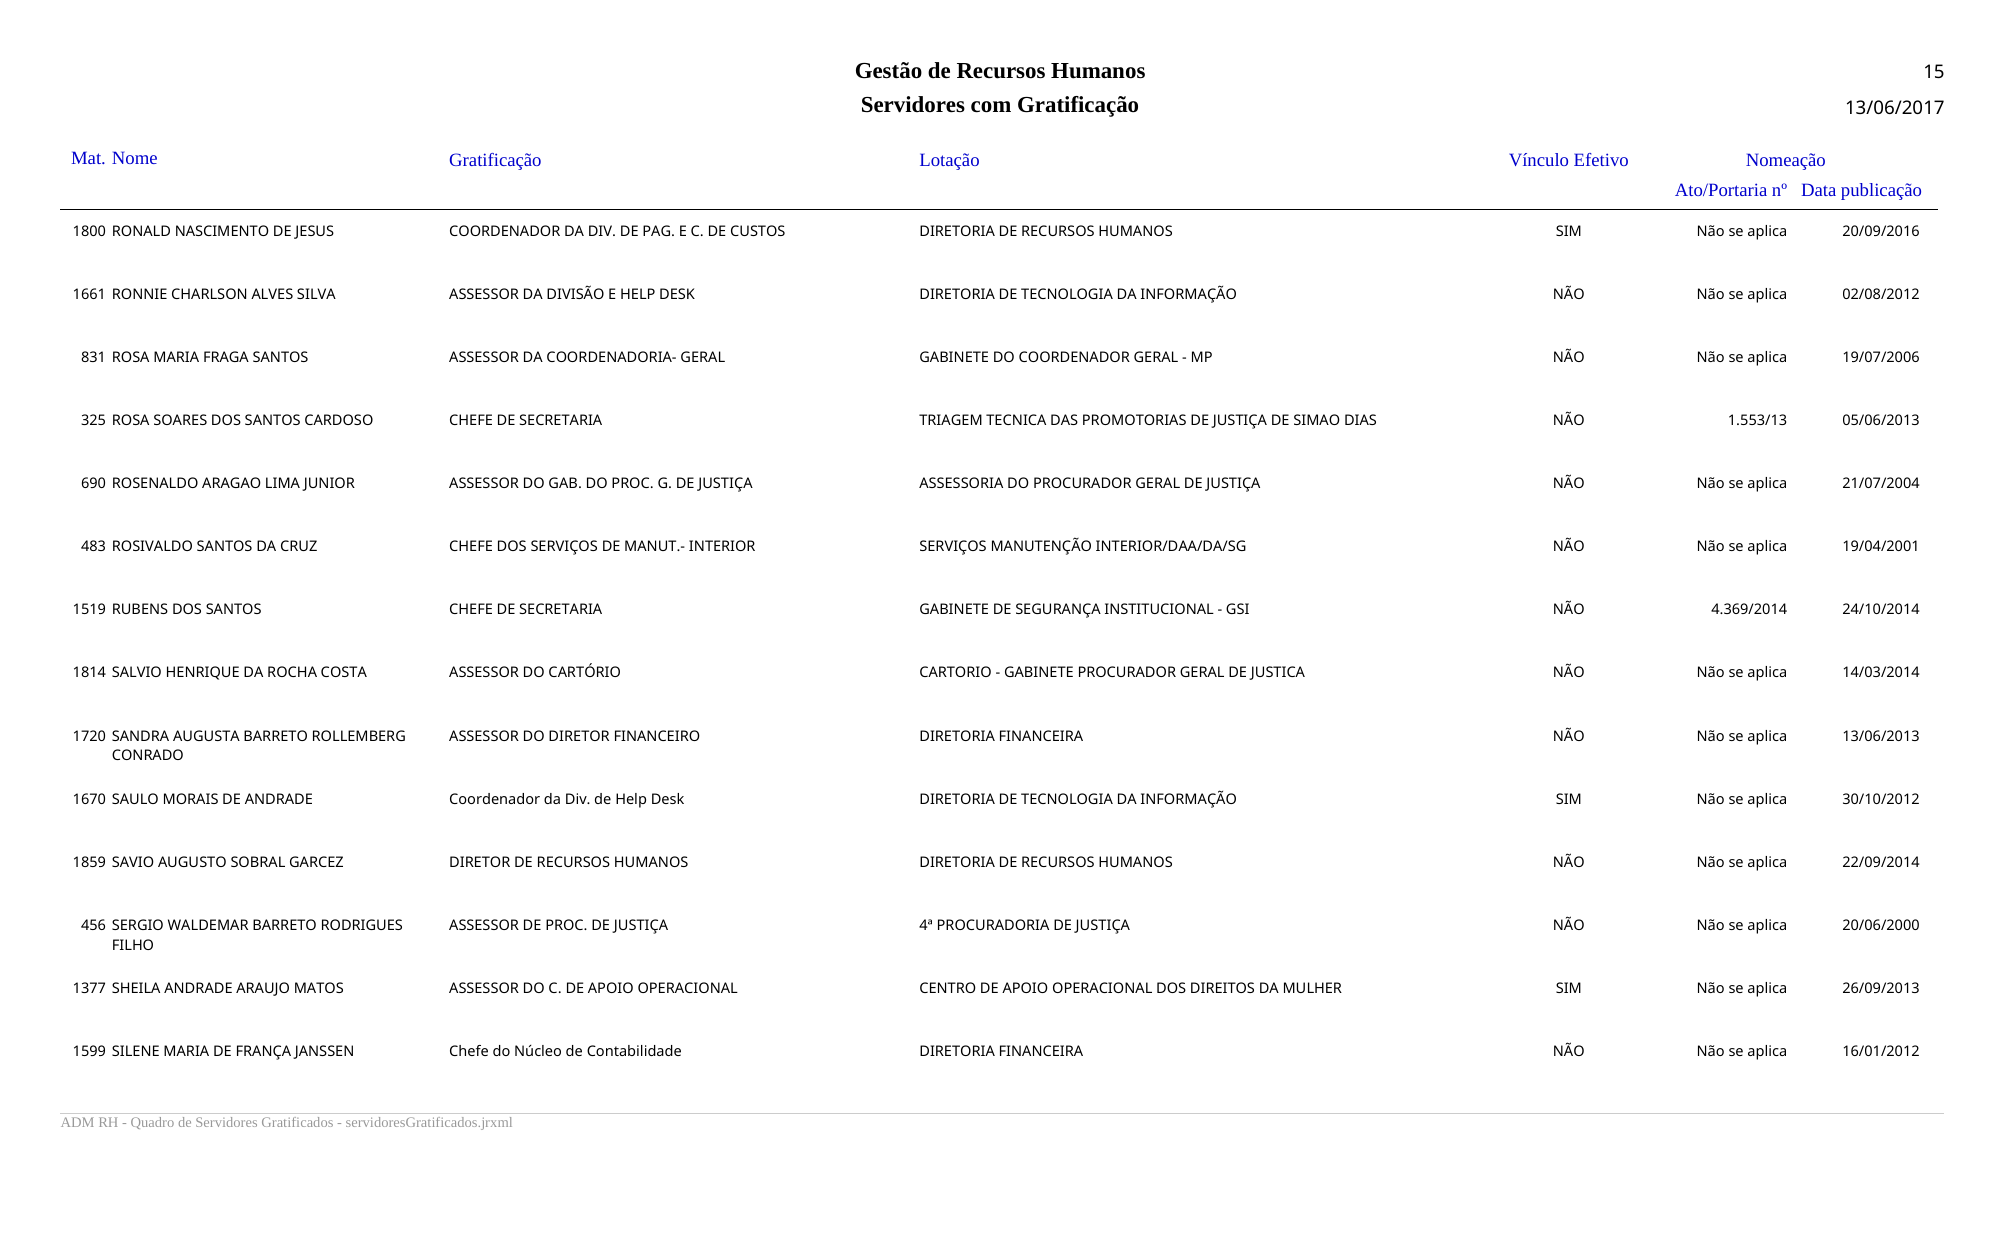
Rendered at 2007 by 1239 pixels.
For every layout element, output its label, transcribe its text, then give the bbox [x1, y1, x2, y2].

table_cell [1486, 565, 1495, 578]
table_cell [1787, 662, 1792, 691]
table_cell [1642, 725, 1649, 754]
table_cell 1377 [9, 978, 106, 1006]
table_cell [1920, 220, 2007, 249]
table_cell [1642, 501, 2007, 515]
table_cell 1800 [9, 220, 106, 249]
table_cell Data publicação [1787, 179, 1922, 208]
table_cell [1787, 789, 1792, 817]
table_cell [910, 943, 919, 957]
table_cell [910, 599, 919, 628]
table_cell [106, 662, 112, 691]
table_cell [1486, 536, 1495, 564]
table_cell [1486, 691, 1495, 704]
table_cell [910, 389, 919, 407]
table_cell [440, 852, 449, 880]
table_cell [440, 599, 449, 628]
table_cell [0, 957, 112, 975]
table_cell [910, 704, 919, 722]
table_cell [1486, 347, 1495, 375]
table_cell SAVIO AUGUSTO SOBRAL GARCEZ [112, 852, 440, 912]
table_cell [1642, 628, 2007, 641]
table_cell NÃO [1495, 852, 1642, 894]
table_cell [0, 473, 9, 501]
table_cell 19/07/2006 [1793, 347, 1919, 375]
table_cell [1920, 915, 2007, 943]
table_cell [106, 725, 112, 754]
table_cell GABINETE DE SEGURANÇA INSTITUCIONAL - GSI [919, 599, 1486, 659]
table_cell Servidores com Gratificação [213, 91, 1787, 123]
table_cell [0, 599, 9, 628]
table_cell [1642, 284, 1649, 312]
table_cell [910, 347, 919, 375]
table_cell [1922, 149, 2007, 177]
table_cell [910, 1020, 919, 1038]
table_cell [0, 894, 112, 912]
table_cell [0, 565, 112, 578]
table_cell 22/09/2014 [1793, 852, 1919, 880]
table_cell [1486, 641, 2007, 659]
table_cell 21/07/2004 [1793, 473, 1919, 501]
table_cell Ato/Portaria nº [1649, 179, 1787, 208]
table_cell [910, 326, 919, 343]
table_cell [1945, 59, 2007, 85]
table_cell [0, 789, 9, 817]
table_cell ASSESSOR DA DIVISÃO E HELP DESK [449, 284, 910, 343]
table_cell SHEILA ANDRADE ARAUJO MATOS [112, 978, 440, 1038]
table_cell [1486, 978, 1495, 1006]
table_cell Não se aplica [1649, 978, 1787, 1006]
table_cell 20/09/2016 [1793, 220, 1919, 249]
table_cell 26/09/2013 [1793, 978, 1919, 1006]
table_cell [910, 410, 919, 438]
table_cell DIRETORIA DE TECNOLOGIA DA INFORMAÇÃO [919, 789, 1486, 848]
table_cell [1486, 515, 2007, 533]
table_cell [1787, 599, 1792, 628]
table_cell [1486, 704, 2007, 722]
table_cell RONALD NASCIMENTO DE JESUS [112, 220, 440, 280]
table_cell NÃO [1495, 410, 1642, 452]
table_cell DIRETORIA FINANCEIRA [919, 1041, 1486, 1101]
table_cell [440, 691, 449, 704]
table_cell [106, 852, 112, 880]
table_cell [1920, 662, 2007, 691]
table_cell ASSESSOR DA COORDENADORIA- GERAL [449, 347, 910, 407]
table_cell [199, 149, 449, 177]
table_cell 20/06/2000 [1793, 915, 1919, 943]
table_cell [910, 628, 919, 641]
table_cell DIRETORIA FINANCEIRA [919, 725, 1486, 785]
table_cell [440, 263, 449, 280]
table_cell [1920, 410, 2007, 438]
table_cell [0, 831, 112, 848]
table_cell DIRETORIA DE TECNOLOGIA DA INFORMAÇÃO [919, 284, 1486, 343]
table_cell [0, 1020, 112, 1038]
table_cell [440, 501, 449, 515]
table_cell [910, 978, 919, 1006]
table_cell Não se aplica [1649, 284, 1787, 312]
table_cell [1920, 1041, 2007, 1069]
table_cell [1642, 691, 2007, 704]
table_cell [1642, 375, 2007, 389]
table_cell [910, 880, 919, 894]
table_cell [0, 1070, 112, 1083]
table_cell [106, 978, 112, 1006]
table_cell [1486, 831, 2007, 848]
table_cell 483 [9, 536, 106, 564]
table_cell [0, 410, 9, 438]
table_cell [910, 501, 919, 515]
table_cell [106, 473, 112, 501]
table_cell CHEFE DOS SERVIÇOS DE MANUT.- INTERIOR [449, 536, 910, 596]
table_cell [0, 1101, 2007, 1113]
table_cell Nomeação [1649, 149, 1922, 178]
table_cell [1642, 662, 1649, 691]
table_cell [106, 1041, 112, 1069]
table_cell [1920, 473, 2007, 501]
table_cell [106, 284, 112, 312]
table_cell [1486, 817, 1495, 831]
table_cell [1486, 410, 1495, 438]
table_cell [1486, 957, 2007, 975]
table_cell ROSENALDO ARAGAO LIMA JUNIOR [112, 473, 440, 533]
table_cell [0, 880, 112, 894]
table_cell GABINETE DO COORDENADOR GERAL - MP [919, 347, 1486, 407]
table_cell [1642, 1006, 2007, 1020]
table_cell 831 [9, 347, 106, 375]
table_cell [1642, 347, 1649, 375]
table_cell [1945, 1113, 2007, 1137]
table_cell [0, 312, 112, 326]
table_cell [1642, 852, 1649, 880]
table_cell [0, 978, 9, 1006]
table_cell Não se aplica [1649, 662, 1787, 691]
table_cell [0, 438, 112, 452]
table_cell [1486, 943, 1495, 957]
table_cell [1787, 852, 1792, 880]
table_cell SIM [1495, 789, 1642, 831]
table_cell [910, 578, 919, 596]
table_cell [1920, 725, 2007, 754]
table_cell [0, 943, 112, 957]
table_cell 1661 [9, 284, 106, 312]
table_cell SAULO MORAIS DE ANDRADE [112, 789, 440, 848]
table_cell 1670 [9, 789, 106, 817]
table_cell [0, 149, 44, 177]
table_cell [910, 375, 919, 389]
table_cell [0, 263, 112, 280]
table_cell SANDRA AUGUSTA BARRETO ROLLEMBERG CONRADO [112, 725, 440, 785]
table_cell [0, 389, 112, 407]
table_cell [1787, 220, 1792, 249]
table_cell Não se aplica [1649, 347, 1787, 375]
table_cell [106, 149, 112, 177]
table_cell DIRETORIA DE RECURSOS HUMANOS [919, 220, 1486, 280]
table_cell [1787, 410, 1792, 438]
table_cell [910, 957, 919, 975]
table_cell [1486, 915, 1495, 943]
table_cell [0, 95, 213, 123]
table_cell [106, 789, 112, 817]
table_cell [910, 1006, 919, 1020]
table_cell [440, 284, 449, 312]
table_cell 1814 [9, 662, 106, 691]
table_cell [1787, 978, 1792, 1006]
table_cell 24/10/2014 [1793, 599, 1919, 628]
table_cell [0, 85, 2007, 91]
table_cell [1486, 725, 1495, 754]
table_cell [910, 641, 919, 659]
table_cell [1642, 149, 1649, 177]
table_cell [910, 754, 919, 767]
table_cell ASSESSOR DE PROC. DE JUSTIÇA [449, 915, 910, 975]
table_cell 19/04/2001 [1793, 536, 1919, 564]
table_cell [1920, 789, 2007, 817]
table_cell [0, 1041, 9, 1069]
table_cell [106, 536, 112, 564]
table_cell [1486, 149, 1495, 177]
table_cell [440, 389, 449, 407]
table_cell 4.369/2014 [1649, 599, 1787, 628]
table_cell [0, 578, 112, 596]
table_cell [440, 768, 449, 785]
table_cell [0, 662, 9, 691]
table_cell 05/06/2013 [1793, 410, 1919, 438]
table_cell [0, 179, 1649, 208]
table_cell [0, 536, 9, 564]
table_cell [106, 347, 112, 375]
table_cell [1642, 789, 1649, 817]
table_cell [440, 817, 449, 831]
table_cell [910, 515, 919, 533]
table_cell 325 [9, 410, 106, 438]
table_cell [1486, 501, 1495, 515]
table_cell [1787, 725, 1792, 754]
table_cell [440, 1070, 449, 1083]
table_cell [440, 725, 449, 754]
table_cell [440, 978, 449, 1006]
table_cell [1642, 817, 2007, 831]
table_cell [0, 1083, 112, 1101]
table_cell [0, 1006, 112, 1020]
table_cell Não se aplica [1649, 1041, 1787, 1069]
table_cell [440, 1020, 449, 1038]
table_cell [1642, 438, 2007, 452]
table_cell [1920, 599, 2007, 628]
table_cell [440, 789, 449, 817]
table_cell CARTORIO - GABINETE PROCURADOR GERAL DE JUSTICA [919, 662, 1486, 722]
table_cell [0, 249, 112, 262]
table_cell [1920, 852, 2007, 880]
table_cell [910, 1070, 919, 1083]
table_cell NÃO [1495, 284, 1642, 326]
table_cell 1519 [9, 599, 106, 628]
table_cell 13/06/2017 [1790, 95, 1944, 123]
table_cell Gestão de Recursos Humanos [213, 57, 1787, 85]
table_cell [440, 880, 449, 894]
table_cell [440, 628, 449, 641]
table_cell [0, 691, 112, 704]
table_cell [1486, 789, 1495, 817]
table_cell [910, 284, 919, 312]
table_cell [440, 249, 449, 262]
table_cell [1642, 410, 1649, 438]
table_cell [0, 59, 213, 85]
table_cell [1642, 599, 1649, 628]
table_cell [106, 410, 112, 438]
table_cell Não se aplica [1649, 473, 1787, 501]
table_cell [1642, 473, 1649, 501]
table_header Mat. [44, 147, 106, 177]
table_cell Não se aplica [1649, 915, 1787, 943]
table_cell NÃO [1495, 347, 1642, 389]
table_cell [910, 565, 919, 578]
table_cell [910, 1083, 919, 1101]
table_cell [440, 473, 449, 501]
table_cell [0, 326, 112, 343]
table_cell [1945, 95, 2007, 123]
table_cell ROSA MARIA FRAGA SANTOS [112, 347, 440, 407]
table_cell RONNIE CHARLSON ALVES SILVA [112, 284, 440, 343]
table_cell [0, 211, 2007, 220]
table_cell [910, 536, 919, 564]
table_cell [1486, 1006, 1495, 1020]
table_cell [910, 249, 919, 262]
table_cell [910, 220, 919, 249]
table_cell [910, 691, 919, 704]
table_cell [440, 410, 449, 438]
table_cell [0, 628, 112, 641]
table_cell 456 [9, 915, 106, 943]
table_cell [1486, 1070, 1495, 1083]
table_cell COORDENADOR DA DIV. DE PAG. E C. DE CUSTOS [449, 220, 910, 280]
table_cell [440, 565, 449, 578]
table_cell [1920, 978, 2007, 1006]
table_cell [1642, 220, 1649, 249]
table_cell [1920, 284, 2007, 312]
table_cell Não se aplica [1649, 536, 1787, 564]
table_cell [1486, 326, 2007, 343]
table_cell [440, 894, 449, 912]
table_cell [1486, 452, 2007, 470]
table_cell [1486, 894, 2007, 912]
table_cell [910, 831, 919, 848]
table_cell [1642, 915, 1649, 943]
table_header [0, 0, 2007, 57]
table_cell [440, 452, 449, 470]
table_cell 4ª PROCURADORIA DE JUSTIÇA [919, 915, 1486, 975]
table_cell [0, 515, 112, 533]
table_cell [106, 599, 112, 628]
table_cell [0, 501, 112, 515]
table_cell [440, 1083, 449, 1101]
table_cell [0, 375, 112, 389]
table_cell [910, 725, 919, 754]
table_cell [106, 915, 112, 943]
table_cell [910, 1041, 919, 1069]
table_cell [440, 1006, 449, 1020]
table_cell NÃO [1495, 662, 1642, 704]
table_cell SIM [1495, 220, 1642, 262]
table_cell [0, 768, 112, 785]
table_cell [1486, 1020, 2007, 1038]
table_cell [440, 438, 449, 452]
table_cell [0, 1113, 60, 1137]
table_cell 30/10/2012 [1793, 789, 1919, 817]
table_cell [1642, 312, 2007, 326]
table_cell [1486, 312, 1495, 326]
table_cell [440, 312, 449, 326]
table_cell [440, 347, 449, 375]
table_cell ASSESSORIA DO PROCURADOR GERAL DE JUSTIÇA [919, 473, 1486, 533]
table_cell [440, 220, 449, 249]
table_cell [910, 438, 919, 452]
table_cell TRIAGEM TECNICA DAS PROMOTORIAS DE JUSTIÇA DE SIMAO DIAS [919, 410, 1486, 470]
table_cell [910, 662, 919, 691]
table_cell ROSIVALDO SANTOS DA CRUZ [112, 536, 440, 596]
table_cell [1642, 1070, 2007, 1083]
table_cell [1486, 389, 2007, 407]
table_cell [440, 831, 449, 848]
table_cell [1920, 536, 2007, 564]
table_cell [1642, 565, 2007, 578]
table_cell [1486, 220, 1495, 249]
table_cell 1720 [9, 725, 106, 754]
table_cell [0, 704, 112, 722]
table_cell [1642, 880, 2007, 894]
table_cell [1486, 662, 1495, 691]
table_cell [1486, 754, 1495, 767]
table_cell ASSESSOR DO CARTÓRIO [449, 662, 910, 722]
table_cell [1787, 347, 1792, 375]
table_cell Não se aplica [1649, 852, 1787, 880]
table_cell NÃO [1495, 599, 1642, 641]
table_cell [440, 662, 449, 691]
table_cell [1642, 249, 2007, 262]
table_cell [910, 852, 919, 880]
table_cell 1.553/13 [1649, 410, 1787, 438]
table_cell SERGIO WALDEMAR BARRETO RODRIGUES FILHO [112, 915, 440, 975]
table_cell SILENE MARIA DE FRANÇA JANSSEN [112, 1041, 440, 1101]
table_cell Lotação [919, 149, 1486, 178]
table_cell [1486, 1041, 1495, 1069]
table_cell Não se aplica [1649, 725, 1787, 754]
table_cell [910, 768, 919, 785]
table_cell [910, 312, 919, 326]
table_cell [0, 123, 2007, 147]
table_cell [1486, 375, 1495, 389]
table_cell [1922, 179, 2007, 208]
table_cell Não se aplica [1649, 220, 1787, 249]
table_cell [910, 263, 919, 280]
table_cell [910, 452, 919, 470]
table_cell [910, 473, 919, 501]
table_cell DIRETOR DE RECURSOS HUMANOS [449, 852, 910, 912]
table_cell [1787, 915, 1792, 943]
table_cell ASSESSOR DO C. DE APOIO OPERACIONAL [449, 978, 910, 1038]
table_cell SERVIÇOS MANUTENÇÃO INTERIOR/DAA/DA/SG [919, 536, 1486, 596]
table_cell [0, 915, 9, 943]
table_cell [440, 641, 449, 659]
table_cell [1642, 536, 1649, 564]
table_cell [1787, 473, 1792, 501]
table_cell [1486, 249, 1495, 262]
table_cell Coordenador da Div. de Help Desk [449, 789, 910, 848]
table_cell [0, 452, 112, 470]
table_cell 1599 [9, 1041, 106, 1069]
table_cell Chefe do Núcleo de Contabilidade [449, 1041, 910, 1101]
table_cell [910, 915, 919, 943]
table_cell NÃO [1495, 725, 1642, 767]
table_cell Não se aplica [1649, 789, 1787, 817]
table_cell [1486, 578, 2007, 596]
table_cell ASSESSOR DO DIRETOR FINANCEIRO [449, 725, 910, 785]
table_cell SIM [1495, 978, 1642, 1020]
table_cell [1486, 438, 1495, 452]
table_cell [0, 754, 112, 767]
table_cell [1486, 473, 1495, 501]
table_cell [910, 149, 919, 177]
table_cell [910, 817, 919, 831]
table_cell 14/03/2014 [1793, 662, 1919, 691]
table_cell NÃO [1495, 1041, 1642, 1083]
table_cell [440, 915, 449, 943]
table_cell DIRETORIA DE RECURSOS HUMANOS [919, 852, 1486, 912]
table_cell [910, 894, 919, 912]
table_cell NÃO [1495, 915, 1642, 957]
table_cell [0, 220, 9, 249]
table_cell [0, 641, 112, 659]
table_cell Gratificação [449, 149, 910, 178]
table_cell NÃO [1495, 536, 1642, 578]
table_cell [440, 375, 449, 389]
table_cell 02/08/2012 [1793, 284, 1919, 312]
table_cell [440, 326, 449, 343]
table_cell ROSA SOARES DOS SANTOS CARDOSO [112, 410, 440, 470]
table_cell [1787, 536, 1792, 564]
table_cell [1642, 1041, 1649, 1069]
table_cell [1486, 599, 1495, 628]
table_cell [440, 957, 449, 975]
table_cell CENTRO DE APOIO OPERACIONAL DOS DIREITOS DA MULHER [919, 978, 1486, 1038]
table_cell [1486, 628, 1495, 641]
table_cell [1642, 978, 1649, 1006]
table_cell [440, 578, 449, 596]
table_cell RUBENS DOS SANTOS [112, 599, 440, 659]
table_cell [1486, 263, 2007, 280]
table_cell [440, 754, 449, 767]
table_cell [1642, 754, 2007, 767]
table_cell [1642, 943, 2007, 957]
table_cell Vínculo Efetivo [1495, 149, 1642, 178]
table_header Nome [112, 147, 199, 177]
table_cell [440, 1041, 449, 1069]
table_cell 16/01/2012 [1793, 1041, 1919, 1069]
table_cell [1787, 1041, 1792, 1069]
table_cell [440, 515, 449, 533]
table_cell [1486, 852, 1495, 880]
table_cell CHEFE DE SECRETARIA [449, 410, 910, 470]
table_cell [0, 725, 9, 754]
table_cell [106, 220, 112, 249]
table_cell [1787, 284, 1792, 312]
table_cell [1486, 284, 1495, 312]
table_cell [0, 347, 9, 375]
table_cell NÃO [1495, 473, 1642, 515]
table_cell [1486, 1083, 2007, 1101]
table_cell [440, 704, 449, 722]
table_cell [1920, 347, 2007, 375]
table_cell ASSESSOR DO GAB. DO PROC. G. DE JUSTIÇA [449, 473, 910, 533]
table_cell SALVIO HENRIQUE DA ROCHA COSTA [112, 662, 440, 722]
table_cell ADM RH - Quadro de Servidores Gratificados - servidoresGratificados.jrxml [60, 1114, 1944, 1137]
table_cell [0, 852, 9, 880]
table_cell [1486, 880, 1495, 894]
table_cell 690 [9, 473, 106, 501]
table_cell [440, 536, 449, 564]
table_cell CHEFE DE SECRETARIA [449, 599, 910, 659]
table_cell [910, 789, 919, 817]
table_cell 13/06/2013 [1793, 725, 1919, 754]
table_cell [1486, 768, 2007, 785]
table_cell [0, 817, 112, 831]
table_cell 1859 [9, 852, 106, 880]
table_cell [440, 943, 449, 957]
table_cell 15 [1790, 59, 1944, 85]
table_cell [0, 284, 9, 312]
